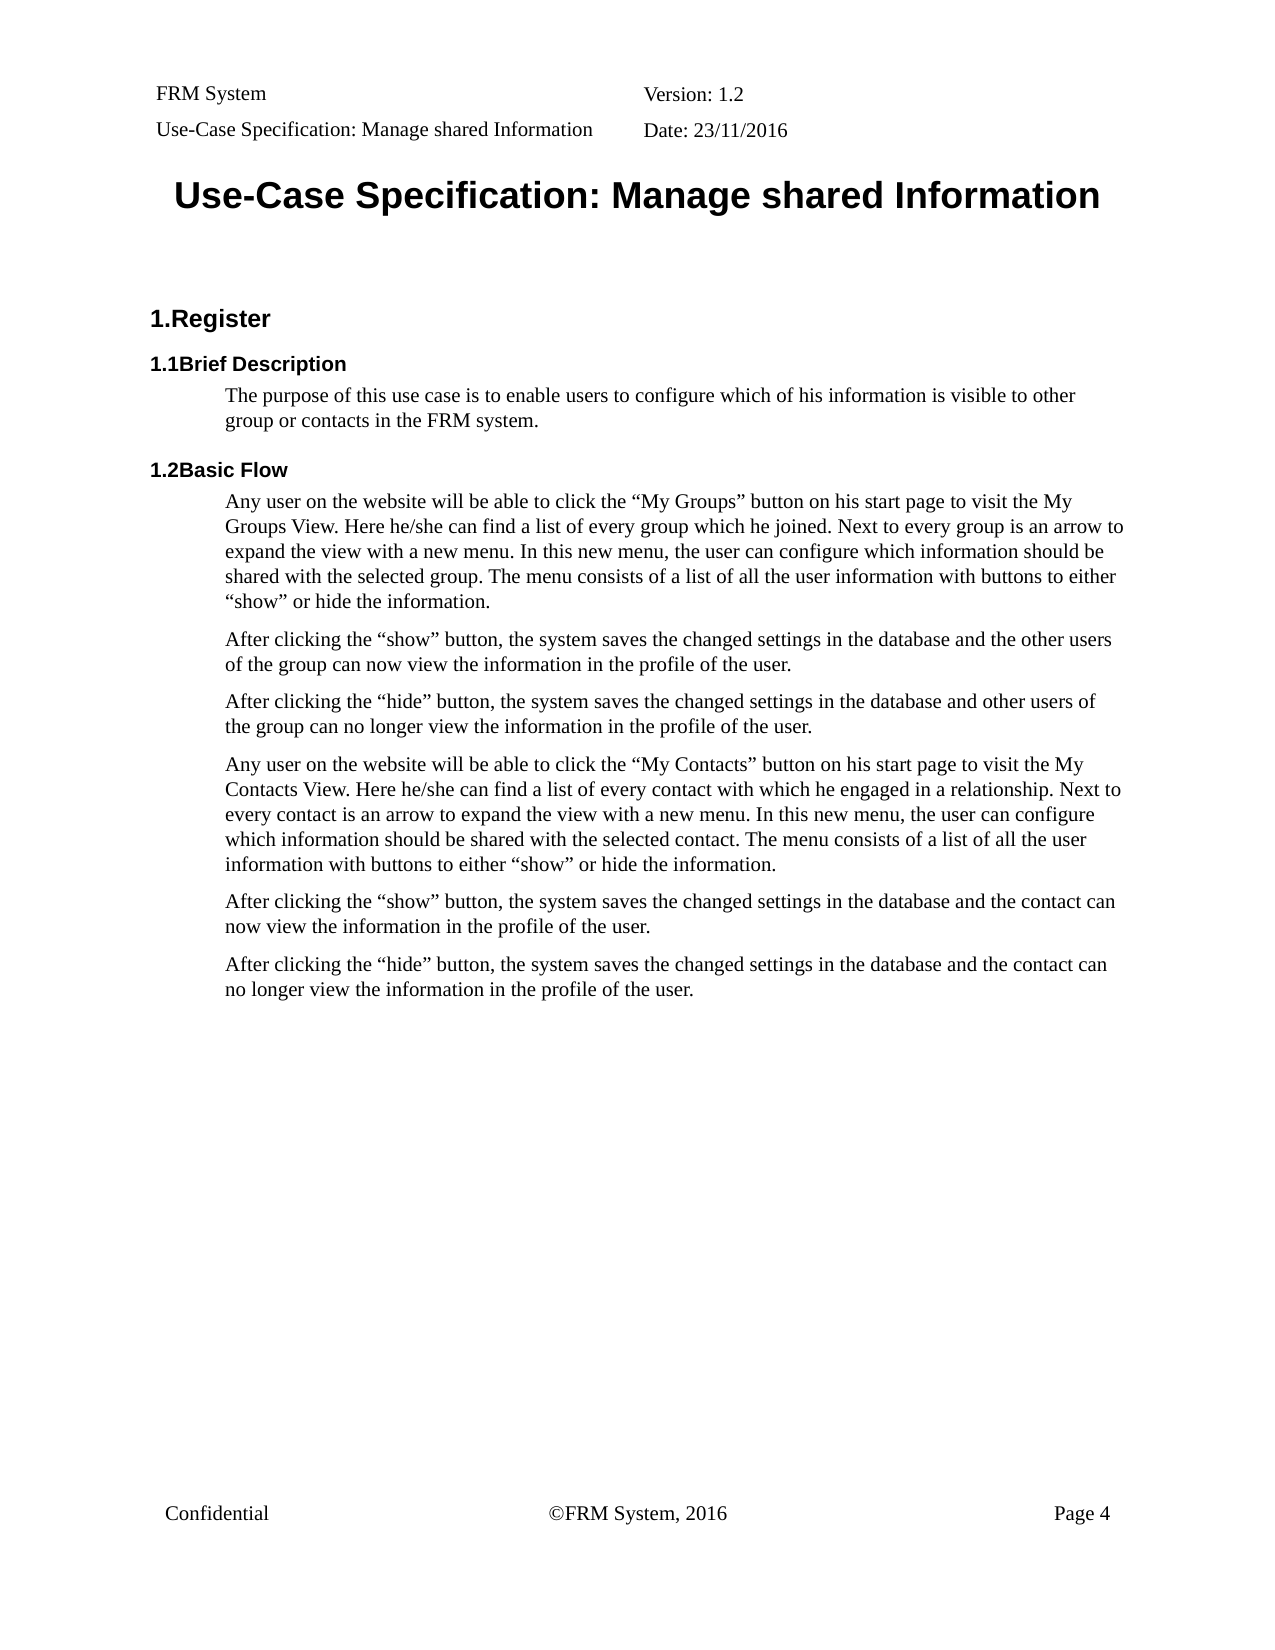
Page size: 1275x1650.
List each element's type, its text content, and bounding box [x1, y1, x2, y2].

text After clicking the “show” button, the system saves the changed settings in the database and the contact can now view the information in the profile of the user. [225, 888, 1125, 938]
text Any user on the website will be able to click the “My Contacts” button on his start page to visit the My Contacts View. Here he/she can find a list of every contact with which he engaged in a relationship. Next to every contact is an arrow to expand the view with a new menu. In this new menu, the user can configure which information should be shared with the selected contact. The menu consists of a list of all the user information with buttons to either “show” or hide the information. [225, 751, 1125, 876]
subtitle Register [150, 303, 1125, 332]
text After clicking the “hide” button, the system saves the changed settings in the database and other users of the group can no longer view the information in the profile of the user. [225, 688, 1125, 738]
text Use-Case Specification: Manage shared Information [150, 173, 1125, 216]
text After clicking the “show” button, the system saves the changed settings in the database and the other users of the group can now view the information in the profile of the user. [225, 626, 1125, 676]
text After clicking the “hide” button, the system saves the changed settings in the database and the contact can no longer view the information in the profile of the user. [225, 951, 1125, 1001]
text The purpose of this use case is to enable users to configure which of his information is visible to other group or contacts in the FRM system. [225, 382, 1125, 432]
subtitle Basic Flow [150, 457, 1125, 482]
text Any user on the website will be able to click the “My Groups” button on his start page to visit the My Groups View. Here he/she can find a list of every group which he joined. Next to every group is an arrow to expand the view with a new menu. In this new menu, the user can configure which information should be shared with the selected group. The menu consists of a list of all the user information with buttons to either “show” or hide the information. [225, 488, 1125, 613]
subtitle Brief Description [150, 351, 1125, 376]
